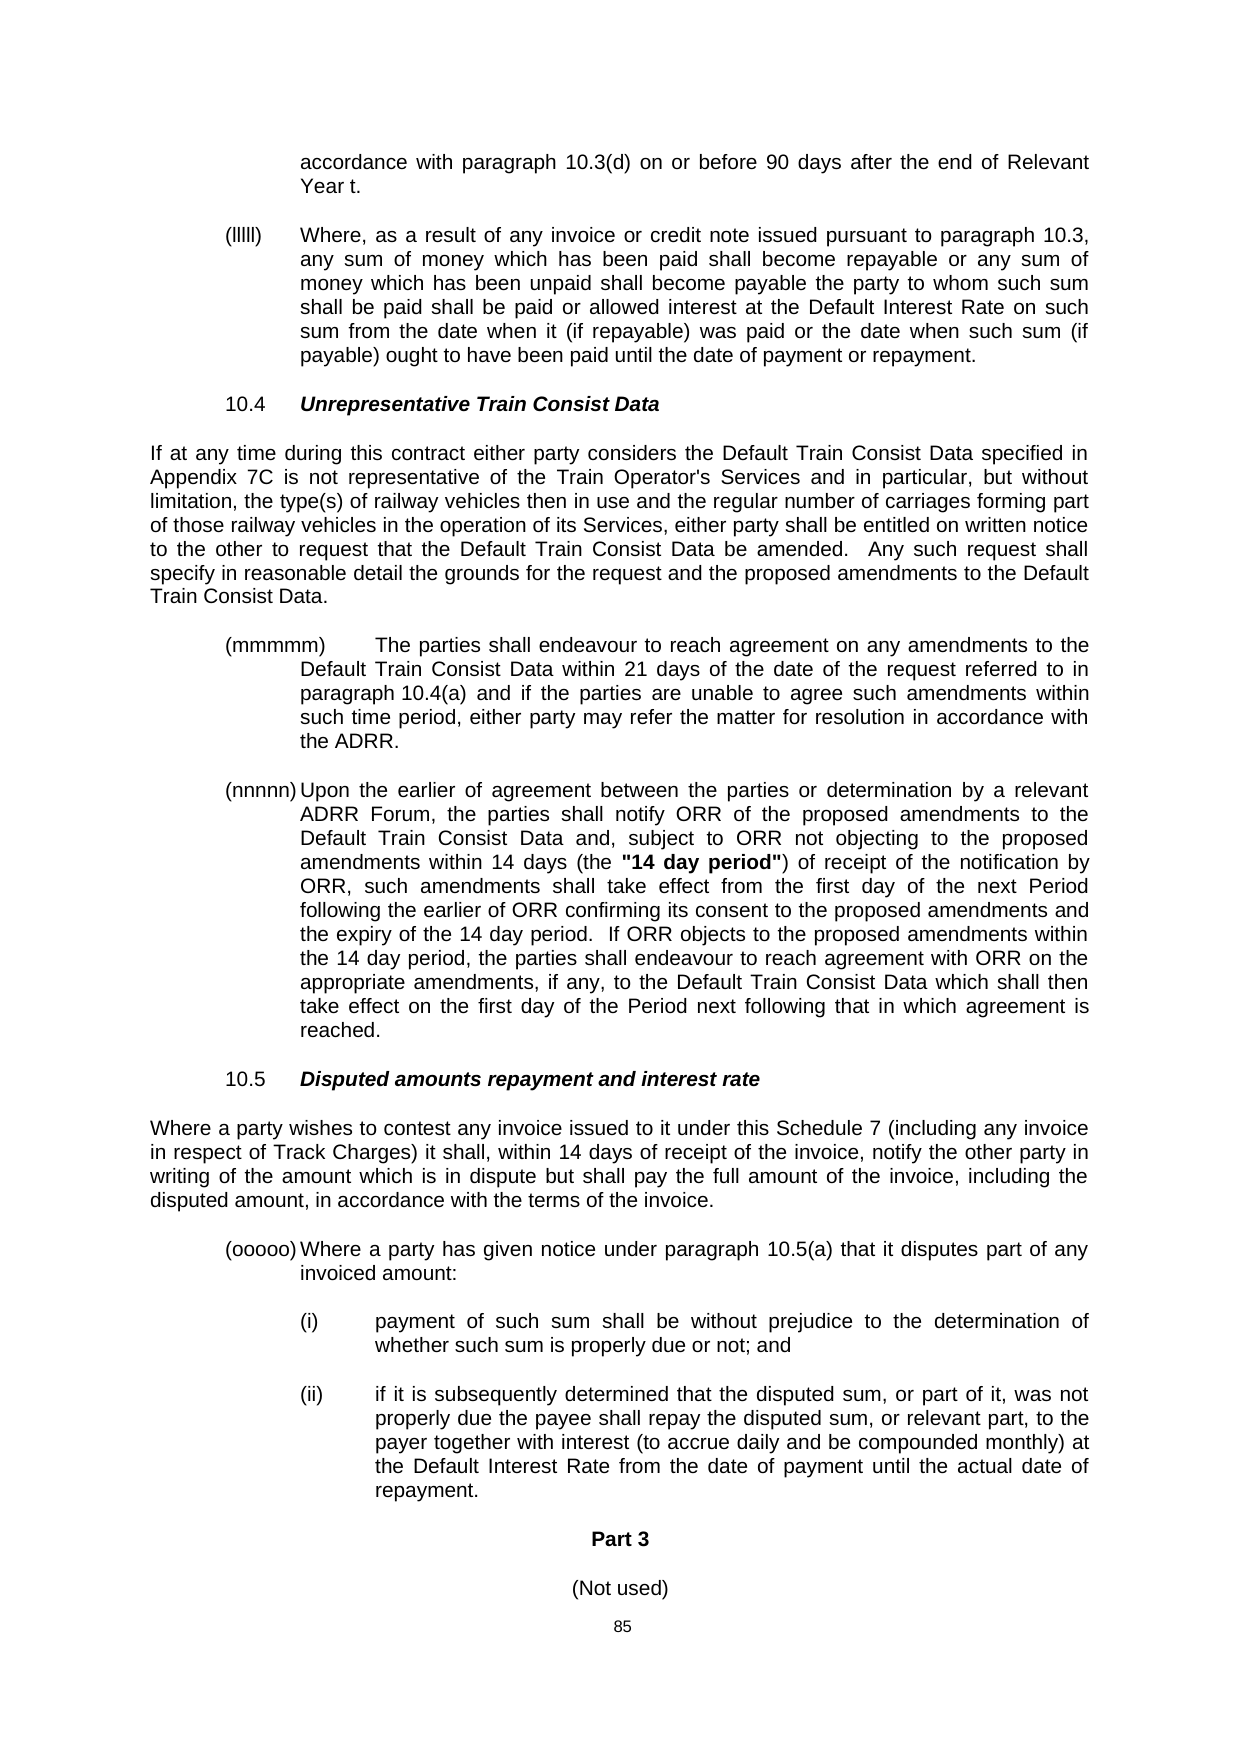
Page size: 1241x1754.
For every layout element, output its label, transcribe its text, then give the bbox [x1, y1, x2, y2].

list Unrepresentative Train Consist Data [225, 392, 1090, 416]
text Part 3 [150, 1527, 1090, 1551]
list Disputed amounts repayment and interest rate [225, 1067, 1090, 1091]
subtitle The parties shall endeavour to reach agreement on any amendments to the Default Train Consist Data within 21 days of the date of the request referred to in paragraph 10.4(a) and if the parties are unable to agree such amendments within such time period, either party may refer the matter for resolution in accordance with the ADRR. [225, 633, 1090, 753]
subtitle Where a party wishes to contest any invoice issued to it under this Schedule 7 (including any invoice in respect of Track Charges) it shall, within 14 days of receipt of the invoice, notify the other party in writing of the amount which is in dispute but shall pay the full amount of the invoice, including the disputed amount, in accordance with the terms of the invoice. [150, 1116, 1090, 1211]
subtitle Where, as a result of any invoice or credit note issued pursuant to paragraph 10.3, any sum of money which has been paid shall become repayable or any sum of money which has been unpaid shall become payable the party to whom such sum shall be paid shall be paid or allowed interest at the Default Interest Rate on such sum from the date when it (if repayable) was paid or the date when such sum (if payable) ought to have been paid until the date of payment or repayment. [225, 223, 1090, 367]
subtitle If at any time during this contract either party considers the Default Train Consist Data specified in Appendix 7C is not representative of the Train Operator's Services and in particular, but without limitation, the type(s) of railway vehicles then in use and the regular number of carriages forming part of those railway vehicles in the operation of its Services, either party shall be entitled on written notice to the other to request that the Default Train Consist Data be amended. Any such request shall specify in reasonable detail the grounds for the request and the proposed amendments to the Default Train Consist Data. [150, 441, 1090, 608]
subtitle accordance with paragraph 10.3(d) on or before 90 days after the end of Relevant Year t. [225, 150, 1090, 198]
subtitle payment of such sum shall be without prejudice to the determination of whether such sum is properly due or not; and [300, 1309, 1090, 1357]
text (Not used) [150, 1576, 1090, 1600]
subtitle Upon the earlier of agreement between the parties or determination by a relevant ADRR Forum, the parties shall notify ORR of the proposed amendments to the Default Train Consist Data and, subject to ORR not objecting to the proposed amendments within 14 days (the "14 day period") of receipt of the notification by ORR, such amendments shall take effect from the first day of the next Period following the earlier of ORR confirming its consent to the proposed amendments and the expiry of the 14 day period. If ORR objects to the proposed amendments within the 14 day period, the parties shall endeavour to reach agreement with ORR on the appropriate amendments, if any, to the Default Train Consist Data which shall then take effect on the first day of the Period next following that in which agreement is reached. [225, 778, 1090, 1042]
subtitle if it is subsequently determined that the disputed sum, or part of it, was not properly due the payee shall repay the disputed sum, or relevant part, to the payer together with interest (to accrue daily and be compounded monthly) at the Default Interest Rate from the date of payment until the actual date of repayment. [300, 1382, 1090, 1502]
subtitle Where a party has given notice under paragraph 10.5(a) that it disputes part of any invoiced amount: [225, 1236, 1090, 1284]
